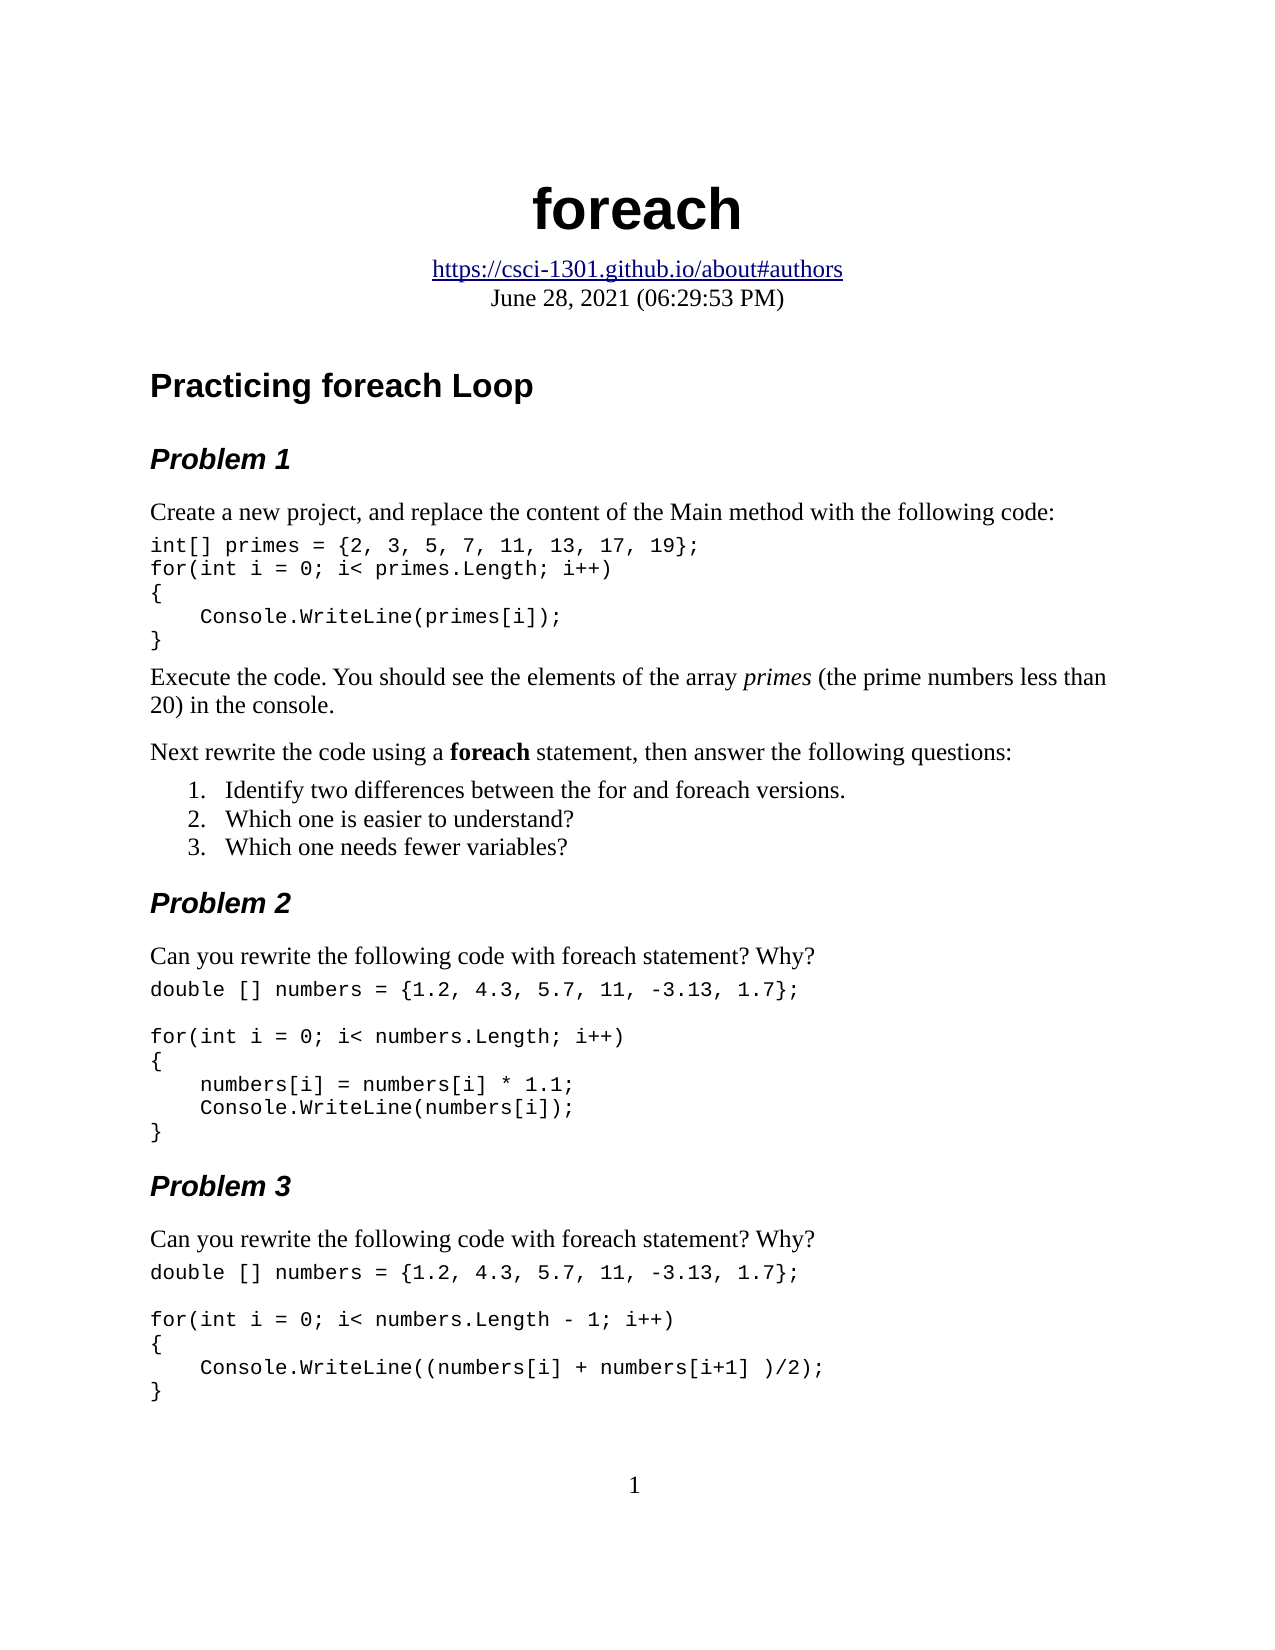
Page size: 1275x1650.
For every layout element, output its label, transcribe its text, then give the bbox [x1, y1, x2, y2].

list Which one needs fewer variables? [187, 832, 1125, 861]
text June 28, 2021 (06:29:53 PM) [150, 283, 1125, 312]
text Console.WriteLine(numbers[i]); [150, 1097, 1125, 1121]
text { [150, 582, 1125, 606]
text numbers[i] = numbers[i] * 1.1; [150, 1073, 1125, 1097]
text Create a new project, and replace the content of the Main method with the following code: [150, 497, 1125, 526]
subtitle Problem 1 [150, 442, 1125, 476]
text Console.WriteLine((numbers[i] + numbers[i+1] )/2); [150, 1357, 1125, 1380]
list Identify two differences between the for and foreach versions. [187, 775, 1125, 804]
subtitle Problem 3 [150, 1169, 1125, 1203]
text for(int i = 0; i< primes.Length; i++) [150, 558, 1125, 582]
text https://csci-1301.github.io/about#authors [150, 254, 1125, 283]
subtitle Practicing foreach Loop [150, 366, 1125, 404]
text Console.WriteLine(primes[i]); [150, 606, 1125, 629]
text Can you rewrite the following code with foreach statement? Why? [150, 1224, 1125, 1253]
text Next rewrite the code using a foreach statement, then answer the following questions: [150, 737, 1125, 766]
list Which one is easier to understand? [187, 804, 1125, 832]
subtitle Problem 2 [150, 886, 1125, 920]
text Execute the code. You should see the elements of the array primes (the prime numbers less than 20) in the console. [150, 662, 1125, 719]
text } [150, 1380, 1125, 1404]
text double [] numbers = {1.2, 4.3, 5.7, 11, -3.13, 1.7}; [150, 979, 1125, 1003]
text { [150, 1050, 1125, 1073]
text for(int i = 0; i< numbers.Length; i++) [150, 1026, 1125, 1050]
text Can you rewrite the following code with foreach statement? Why? [150, 941, 1125, 970]
text } [150, 1121, 1125, 1144]
text for(int i = 0; i< numbers.Length - 1; i++) [150, 1309, 1125, 1333]
text int[] primes = {2, 3, 5, 7, 11, 13, 17, 19}; [150, 535, 1125, 558]
text double [] numbers = {1.2, 4.3, 5.7, 11, -3.13, 1.7}; [150, 1262, 1125, 1286]
text { [150, 1333, 1125, 1357]
title foreach [150, 175, 1125, 242]
text } [150, 629, 1125, 653]
